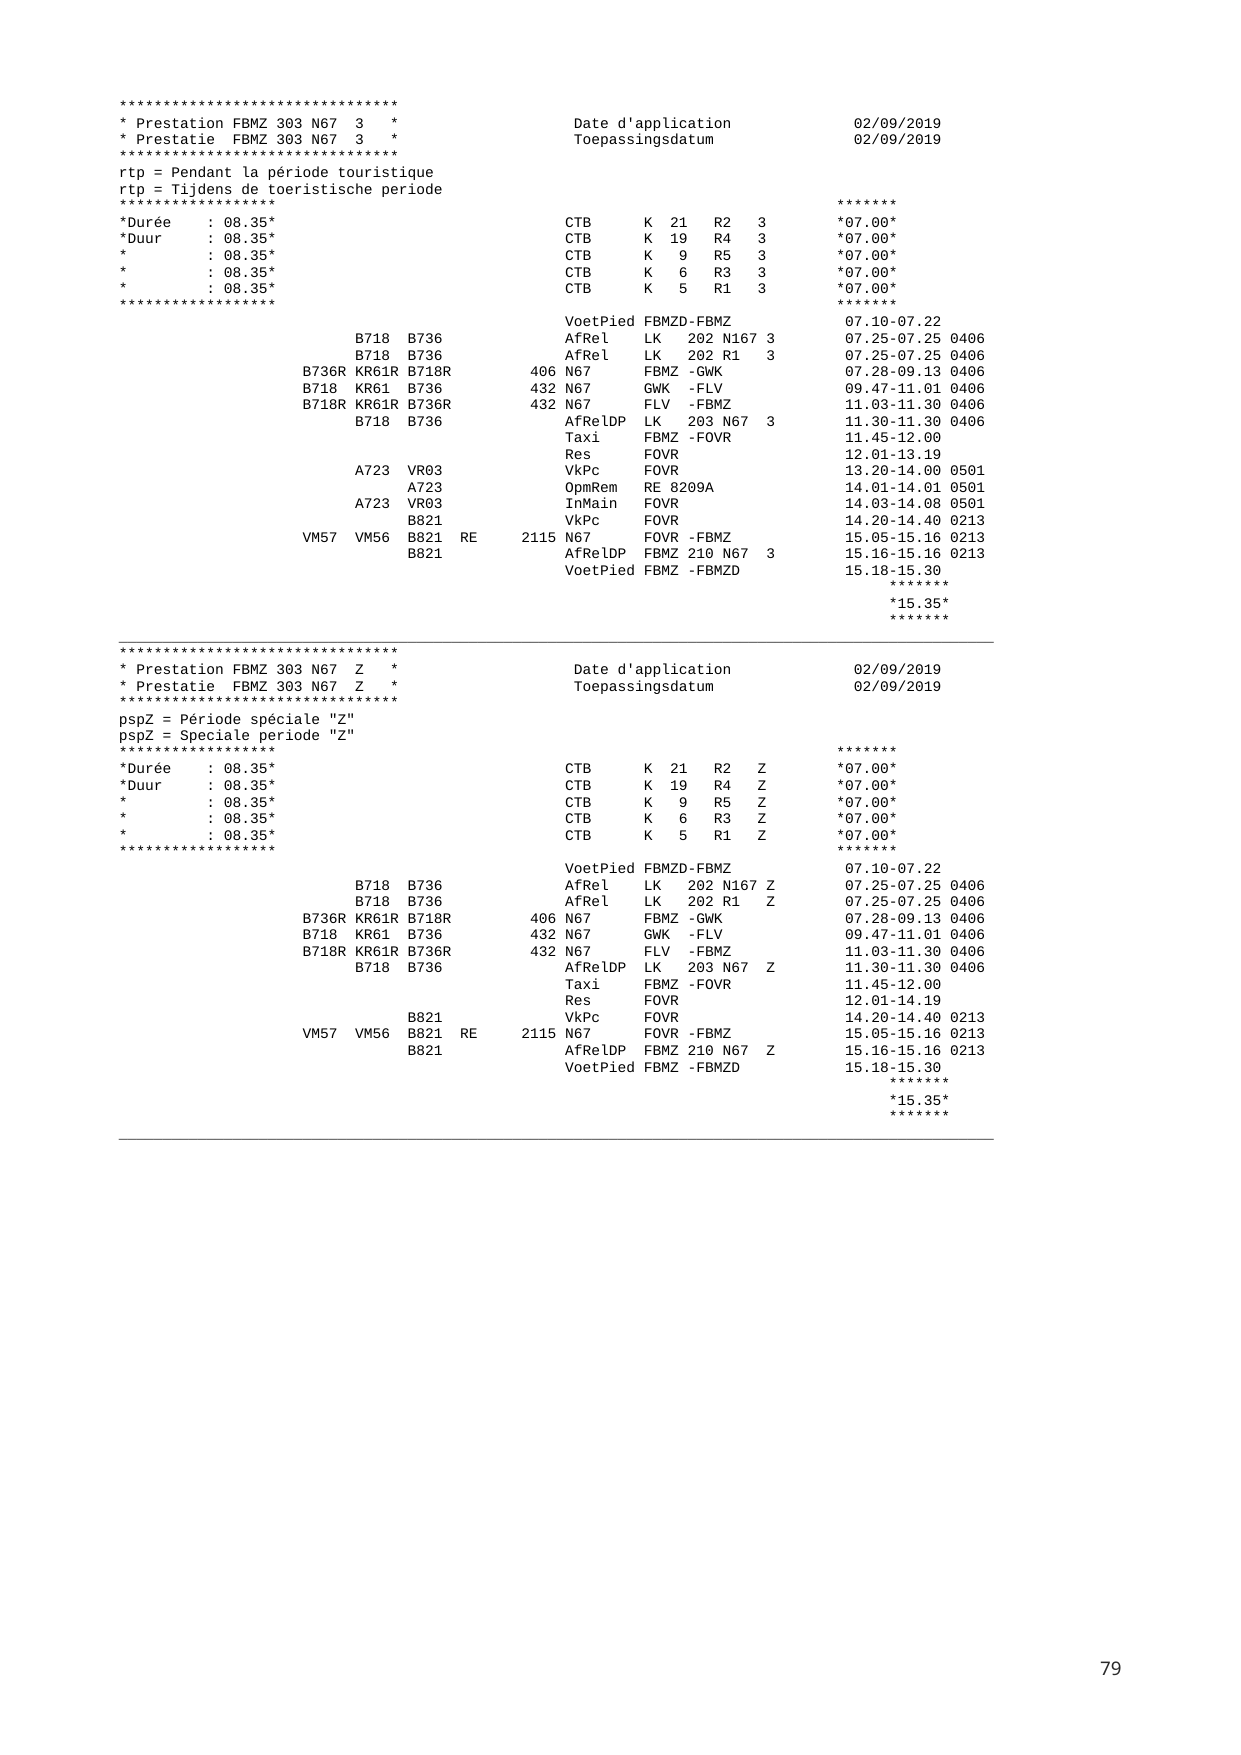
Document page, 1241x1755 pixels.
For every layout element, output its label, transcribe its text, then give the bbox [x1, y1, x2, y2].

text ******************************** * Prestation FBMZ 303 N67 3 * Date d'application 02/09/2019 * Prestatie FBMZ 303 N67 3 * Toepassingsdatum 02/09/2019 ******************************** rtp = Pendant la période touristique rtp = Tijdens de toeristische periode ****************** ******* *Durée : 08.35* CTB K 21 R2 3 *07.00* *Duur : 08.35* CTB K 19 R4 3 *07.00* * : 08.35* CTB K 9 R5 3 *07.00* * : 08.35* CTB K 6 R3 3 *07.00* * : 08.35* CTB K 5 R1 3 *07.00* ****************** ******* VoetPied FBMZD-FBMZ 07.10-07.22 B718 B736 AfRel LK 202 N167 3 07.25-07.25 0406 B718 B736 AfRel LK 202 R1 3 07.25-07.25 0406 B736R KR61R B718R 406 N67 FBMZ -GWK 07.28-09.13 0406 B718 KR61 B736 432 N67 GWK -FLV 09.47-11.01 0406 B718R KR61R B736R 432 N67 FLV -FBMZ 11.03-11.30 0406 B718 B736 AfRelDP LK 203 N67 3 11.30-11.30 0406 Taxi FBMZ -FOVR 11.45-12.00 Res FOVR 12.01-13.19 A723 VR03 VkPc FOVR 13.20-14.00 0501 A723 OpmRem RE 8209A 14.01-14.01 0501 A723 VR03 InMain FOVR 14.03-14.08 0501 B821 VkPc FOVR 14.20-14.40 0213 VM57 VM56 B821 RE 2115 N67 FOVR -FBMZ 15.05-15.16 0213 B821 AfRelDP FBMZ 210 N67 3 15.16-15.16 0213 VoetPied FBMZ -FBMZD 15.18-15.30 ******* *15.35* ******* ____________________________________________________________________________________________________ [119, 99, 1122, 646]
text ******************************** * Prestation FBMZ 303 N67 Z * Date d'application 02/09/2019 * Prestatie FBMZ 303 N67 Z * Toepassingsdatum 02/09/2019 ******************************** pspZ = Période spéciale "Z" pspZ = Speciale periode "Z" ****************** ******* *Durée : 08.35* CTB K 21 R2 Z *07.00* *Duur : 08.35* CTB K 19 R4 Z *07.00* * : 08.35* CTB K 9 R5 Z *07.00* * : 08.35* CTB K 6 R3 Z *07.00* * : 08.35* CTB K 5 R1 Z *07.00* ****************** ******* VoetPied FBMZD-FBMZ 07.10-07.22 B718 B736 AfRel LK 202 N167 Z 07.25-07.25 0406 B718 B736 AfRel LK 202 R1 Z 07.25-07.25 0406 B736R KR61R B718R 406 N67 FBMZ -GWK 07.28-09.13 0406 B718 KR61 B736 432 N67 GWK -FLV 09.47-11.01 0406 B718R KR61R B736R 432 N67 FLV -FBMZ 11.03-11.30 0406 B718 B736 AfRelDP LK 203 N67 Z 11.30-11.30 0406 Taxi FBMZ -FOVR 11.45-12.00 Res FOVR 12.01-14.19 B821 VkPc FOVR 14.20-14.40 0213 VM57 VM56 B821 RE 2115 N67 FOVR -FBMZ 15.05-15.16 0213 B821 AfRelDP FBMZ 210 N67 Z 15.16-15.16 0213 VoetPied FBMZ -FBMZD 15.18-15.30 ******* *15.35* ******* ____________________________________________________________________________________________________ [119, 646, 1122, 1143]
